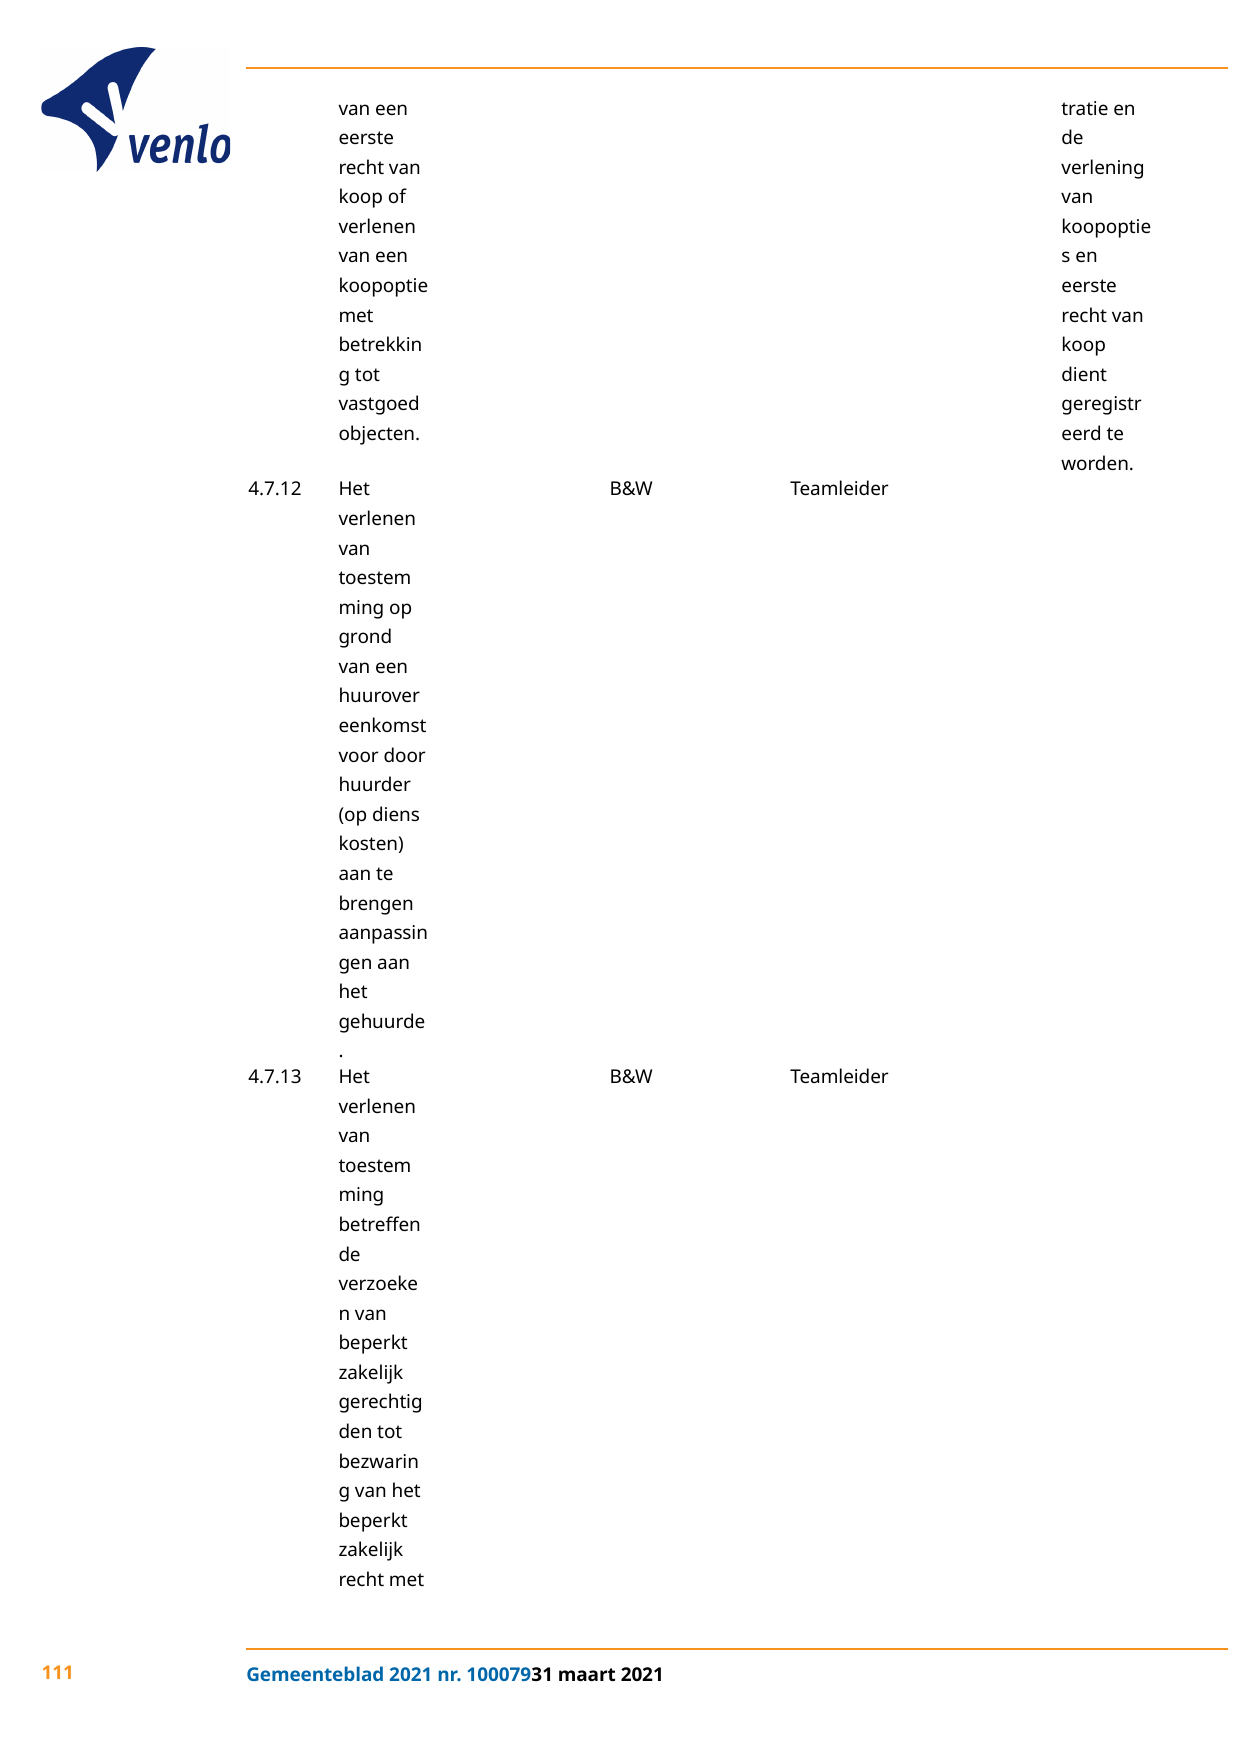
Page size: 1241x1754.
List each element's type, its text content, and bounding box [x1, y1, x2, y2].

table_cell 4.7.12 [248, 476, 338, 1063]
table_cell [971, 476, 1061, 1063]
table_cell [429, 476, 609, 1063]
table_cell [609, 95, 790, 476]
table_cell B&W [609, 1063, 790, 1592]
table_cell tratie en de verlening van koopopties en eerste recht van koop dient geregistreerd te worden. [1061, 95, 1152, 476]
table_cell Het verlenen van toestemming betreffende verzoeken van beperkt zakelijk gerechtigden tot bezwaring van het beperkt zakelijk recht met [338, 1063, 429, 1592]
table_cell [790, 95, 971, 476]
table_cell [971, 1063, 1061, 1592]
table_cell [1061, 1063, 1152, 1592]
table_cell [971, 95, 1061, 476]
table_cell [248, 95, 338, 476]
table_cell [429, 95, 609, 476]
table_cell B&W [609, 476, 790, 1063]
table_cell Teamleider [790, 1063, 971, 1592]
table_cell van een eerste recht van koop of verlenen van een koopoptie met betrekking tot vastgoedobjecten. [338, 95, 429, 476]
picture [41, 47, 231, 172]
table_cell Teamleider [790, 476, 971, 1063]
table_cell 4.7.13 [248, 1063, 338, 1592]
table_cell [1061, 476, 1152, 1063]
table_cell [429, 1063, 609, 1592]
table_cell Het verlenen van toestemming op grond van een huurovereenkomst voor door huurder (op diens kosten) aan te brengen aanpassingen aan het gehuurde. [338, 476, 429, 1063]
